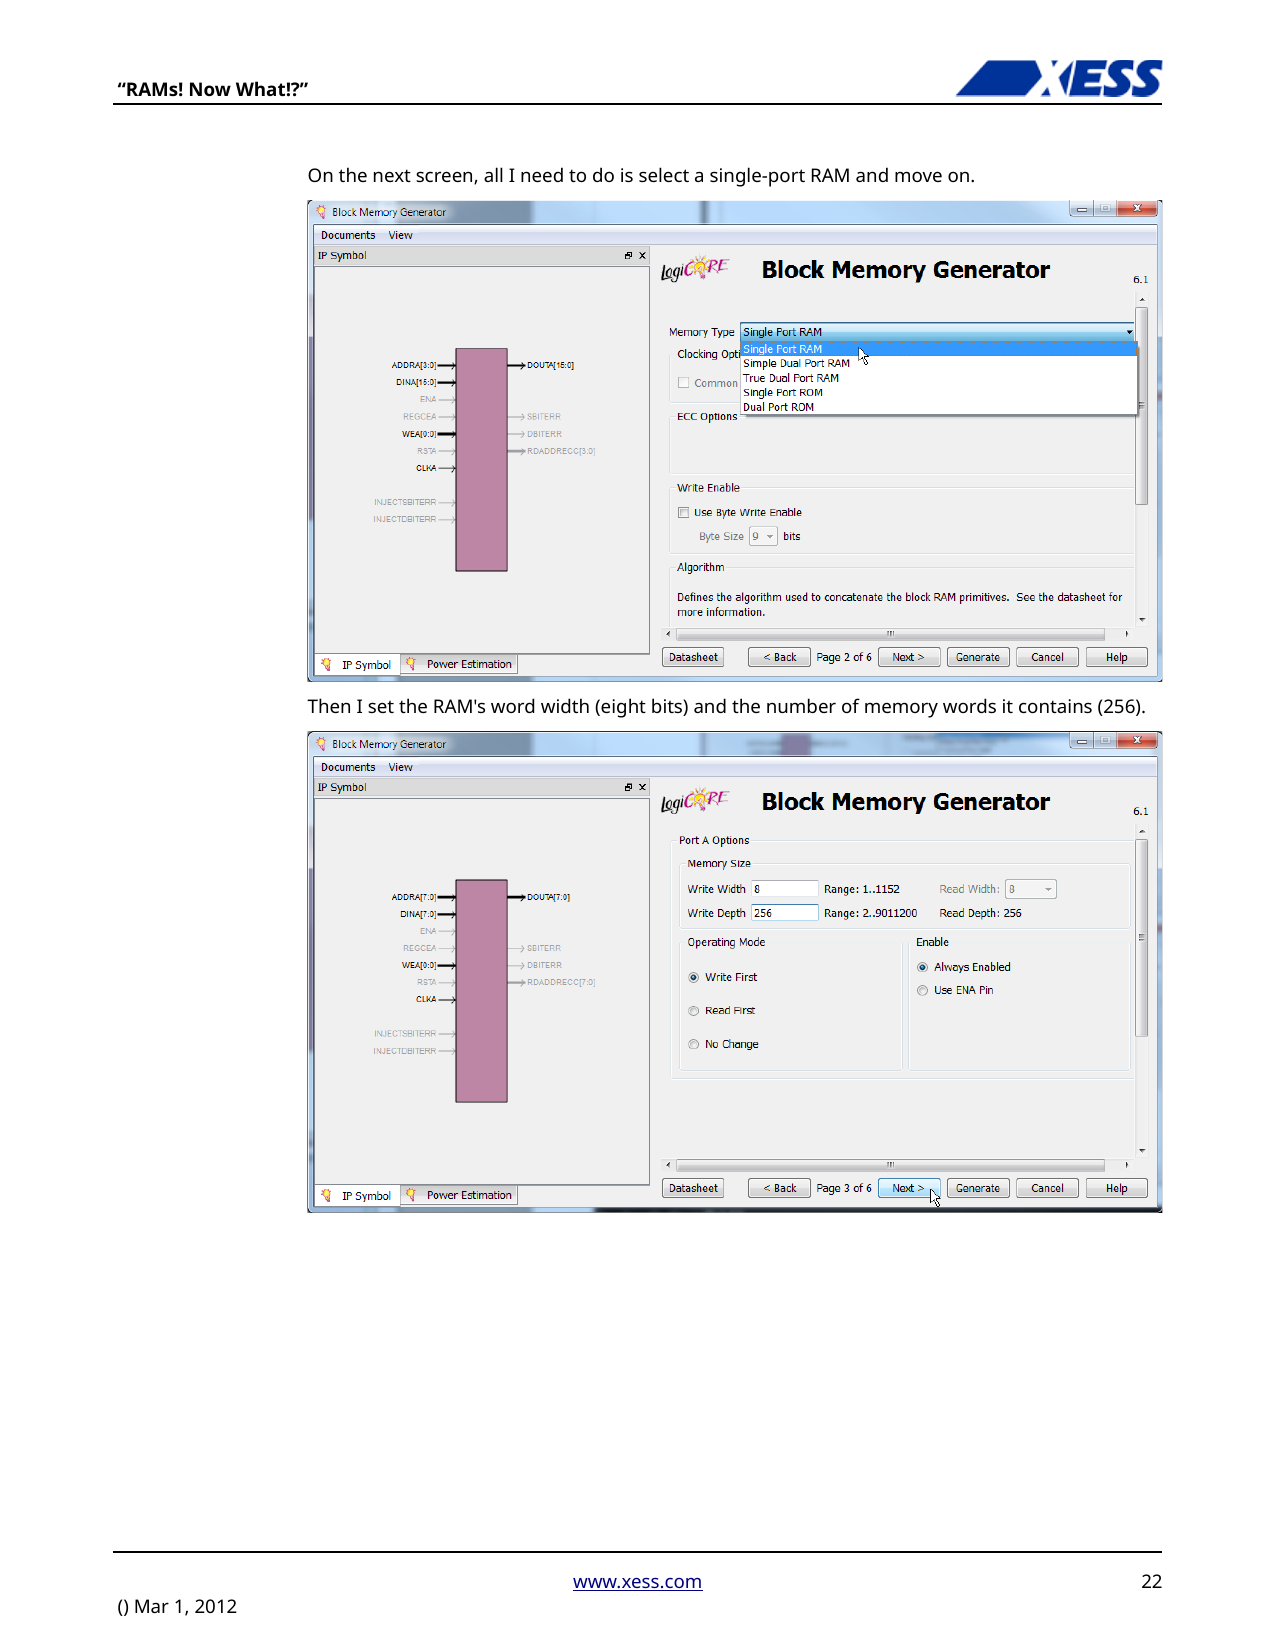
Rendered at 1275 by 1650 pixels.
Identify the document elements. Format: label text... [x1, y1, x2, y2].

text On the next screen, all I need to do is select a single-port RAM and move on. [307, 162, 1162, 187]
picture [307, 200, 1163, 682]
text Then I set the RAM's word width (eight bits) and the number of memory words it contains (256). [307, 694, 1162, 719]
picture [307, 731, 1163, 1213]
picture [955, 60, 1163, 97]
